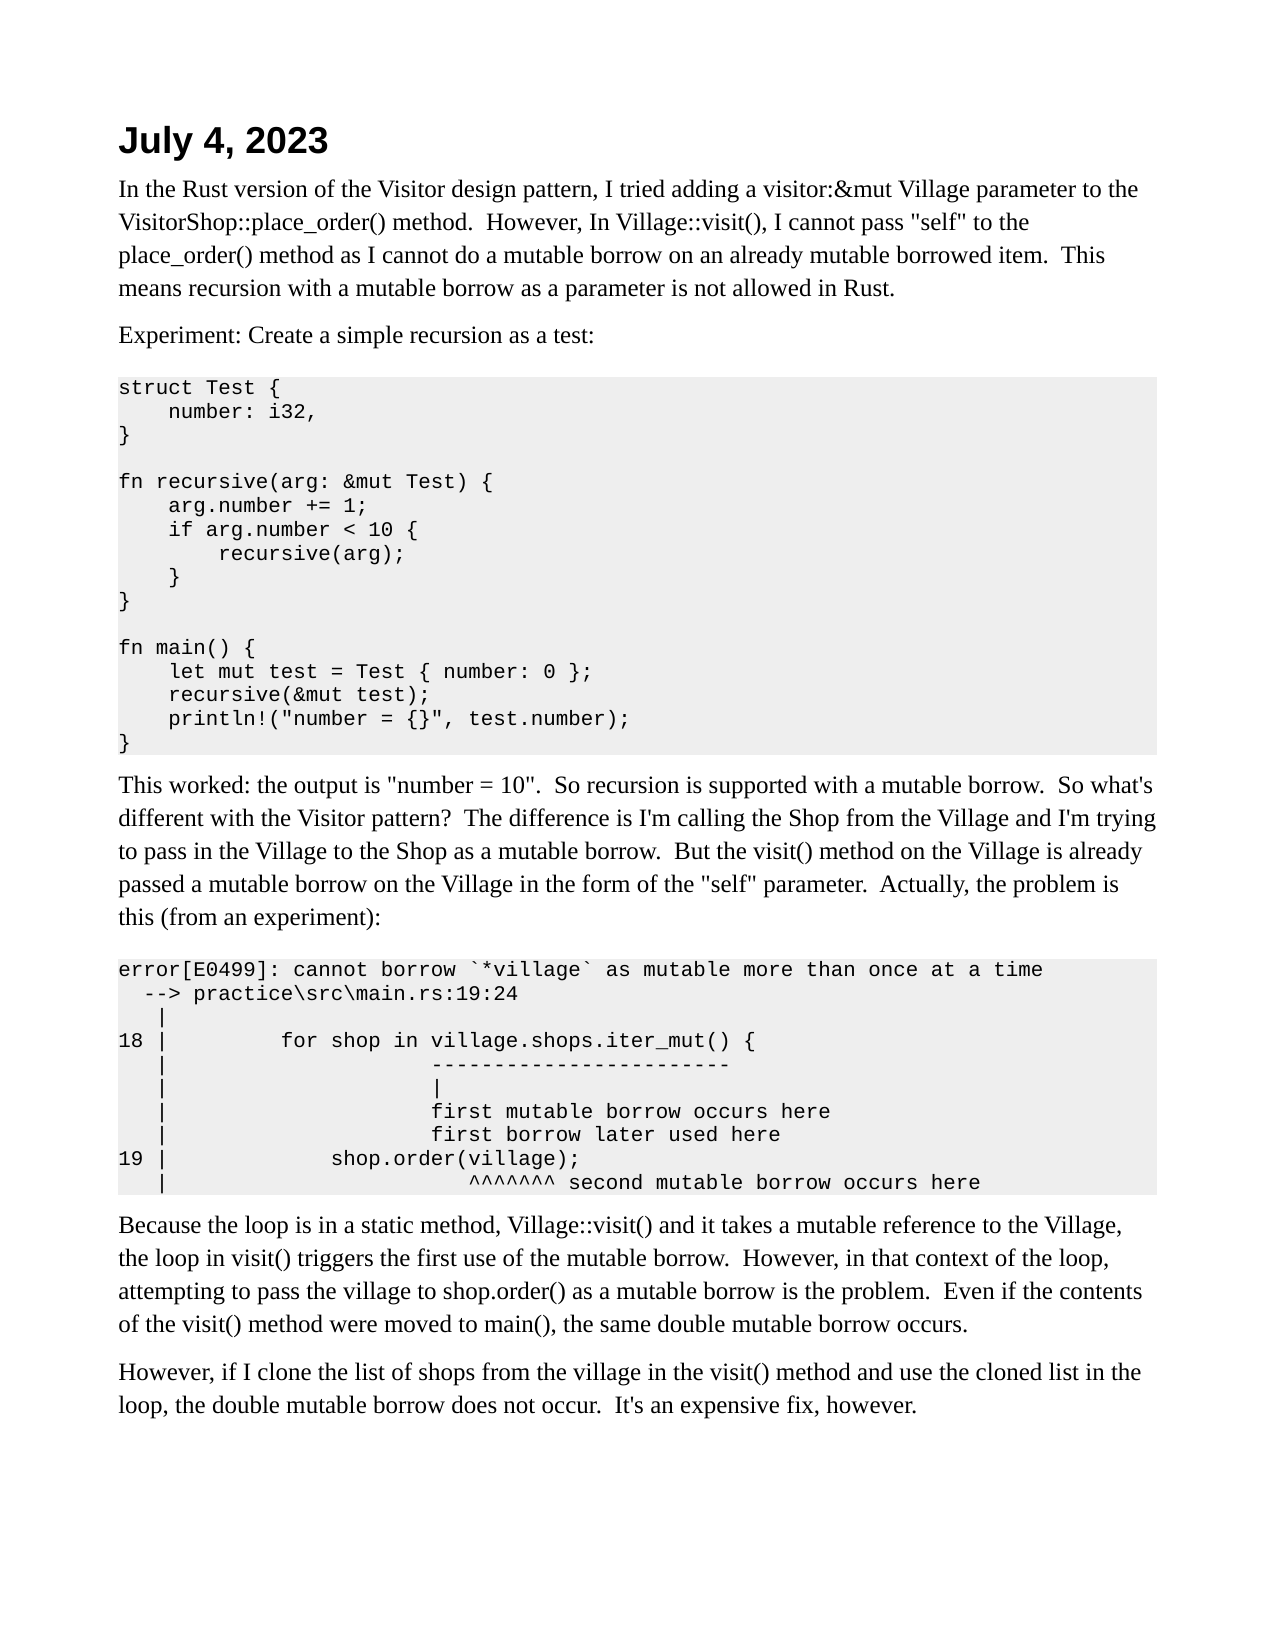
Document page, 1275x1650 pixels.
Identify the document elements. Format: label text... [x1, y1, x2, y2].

text This worked: the output is "number = 10". So recursion is supported with a mutable borrow. So what's different with the Visitor pattern? The difference is I'm calling the Shop from the Village and I'm trying to pass in the Village to the Shop as a mutable borrow. But the visit() method on the Village is already passed a mutable borrow on the Village in the form of the "self" parameter. Actually, the problem is this (from an experiment): [118, 770, 1157, 931]
text | first mutable borrow occurs here [118, 1101, 1157, 1124]
text 19 | shop.order(village); [118, 1148, 1157, 1172]
text | [118, 1006, 1157, 1030]
text | ^^^^^^^ second mutable borrow occurs here [118, 1172, 1157, 1195]
text fn recursive(arg: &mut Test) { [118, 472, 1157, 495]
text Because the loop is in a static method, Village::visit() and it takes a mutable reference to the Village, the loop in visit() triggers the first use of the mutable borrow. However, in that context of the loop, attempting to pass the village to shop.order() as a mutable borrow is the problem. Even if the contents of the visit() method were moved to main(), the same double mutable borrow occurs. [118, 1210, 1157, 1338]
text error[E0499]: cannot borrow `*village` as mutable more than once at a time [118, 959, 1157, 983]
text recursive(arg); [118, 542, 1157, 566]
text fn main() { [118, 637, 1157, 661]
text } [118, 424, 1157, 448]
text number: i32, [118, 401, 1157, 424]
text 18 | for shop in village.shops.iter_mut() { [118, 1030, 1157, 1053]
text if arg.number < 10 { [118, 519, 1157, 542]
text In the Rust version of the Visitor design pattern, I tried adding a visitor:&mut Village parameter to the VisitorShop::place_order() method. However, In Village::visit(), I cannot pass "self" to the place_order() method as I cannot do a mutable borrow on an already mutable borrowed item. This means recursion with a mutable borrow as a parameter is not allowed in Rust. [118, 174, 1157, 302]
text However, if I clone the list of shops from the village in the visit() method and use the cloned list in the loop, the double mutable borrow does not occur. It's an expensive fix, however. [118, 1357, 1157, 1419]
text arg.number += 1; [118, 495, 1157, 519]
text | ------------------------ [118, 1053, 1157, 1077]
text let mut test = Test { number: 0 }; [118, 661, 1157, 684]
text --> practice\src\main.rs:19:24 [118, 983, 1157, 1006]
text println!("number = {}", test.number); [118, 708, 1157, 732]
text } [118, 566, 1157, 590]
subtitle July 4, 2023 [118, 118, 1157, 161]
text struct Test { [118, 377, 1157, 401]
text } [118, 732, 1157, 755]
text } [118, 590, 1157, 613]
text | first borrow later used here [118, 1124, 1157, 1148]
text Experiment: Create a simple recursion as a test: [118, 320, 1157, 349]
text | | [118, 1077, 1157, 1101]
text recursive(&mut test); [118, 684, 1157, 708]
